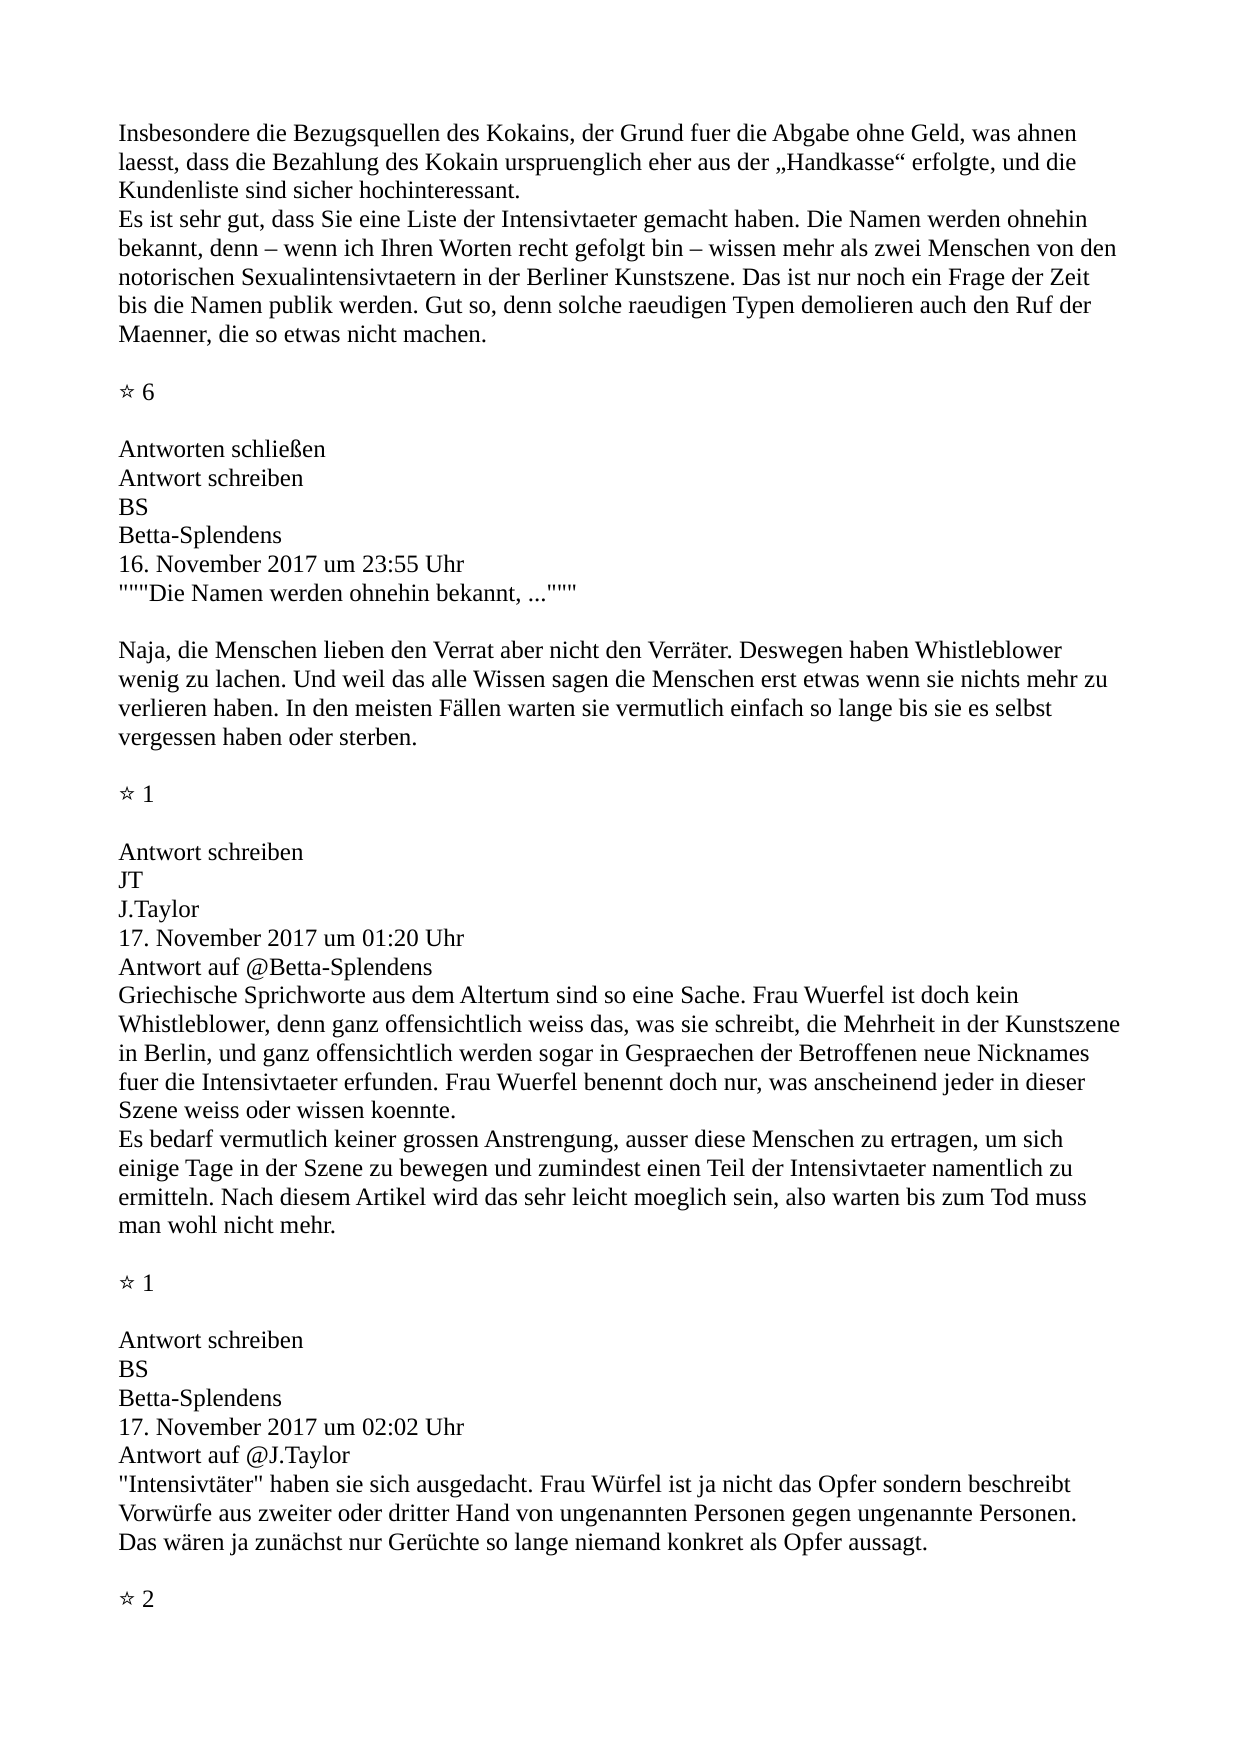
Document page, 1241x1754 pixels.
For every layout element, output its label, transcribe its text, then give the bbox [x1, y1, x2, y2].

text Naja, die Menschen lieben den Verrat aber nicht den Verräter. Deswegen haben Whistleblower wenig zu lachen. Und weil das alle Wissen sagen die Menschen erst etwas wenn sie nichts mehr zu verlieren haben. In den meisten Fällen warten sie vermutlich einfach so lange bis sie es selbst vergessen haben oder sterben. [118, 636, 1122, 751]
text Es ist sehr gut, dass Sie eine Liste der Intensivtaeter gemacht haben. Die Namen werden ohnehin bekannt, denn – wenn ich Ihren Worten recht gefolgt bin – wissen mehr als zwei Menschen von den notorischen Sexualintensivtaetern in der Berliner Kunstszene. Das ist nur noch ein Frage der Zeit bis die Namen publik werden. Gut so, denn solche raeudigen Typen demolieren auch den Ruf der Maenner, die so etwas nicht machen. [118, 204, 1122, 348]
text ⭐️ 6 [118, 377, 1122, 406]
text Antwort schreiben [118, 463, 1122, 492]
text J.Taylor [118, 894, 1122, 923]
text Antwort auf @J.Taylor [118, 1441, 1122, 1469]
text Betta-Splendens [118, 521, 1122, 549]
text Antwort auf @Betta-Splendens [118, 952, 1122, 981]
text BS [118, 1354, 1122, 1383]
text BS [118, 492, 1122, 521]
text Insbesondere die Bezugsquellen des Kokains, der Grund fuer die Abgabe ohne Geld, was ahnen laesst, dass die Bezahlung des Kokain urspruenglich eher aus der „Handkasse“ erfolgte, und die Kundenliste sind sicher hochinteressant. [118, 118, 1122, 204]
text """Die Namen werden ohnehin bekannt, ...""" [118, 578, 1122, 607]
text 16. November 2017 um 23:55 Uhr [118, 549, 1122, 578]
text ⭐️ 1 [118, 779, 1122, 808]
text ⭐️ 1 [118, 1268, 1122, 1297]
text 17. November 2017 um 01:20 Uhr [118, 923, 1122, 952]
text Es bedarf vermutlich keiner grossen Anstrengung, ausser diese Menschen zu ertragen, um sich einige Tage in der Szene zu bewegen und zumindest einen Teil der Intensivtaeter namentlich zu ermitteln. Nach diesem Artikel wird das sehr leicht moeglich sein, also warten bis zum Tod muss man wohl nicht mehr. [118, 1124, 1122, 1239]
text Griechische Sprichworte aus dem Altertum sind so eine Sache. Frau Wuerfel ist doch kein Whistleblower, denn ganz offensichtlich weiss das, was sie schreibt, die Mehrheit in der Kunstszene in Berlin, und ganz offensichtlich werden sogar in Gespraechen der Betroffenen neue Nicknames fuer die Intensivtaeter erfunden. Frau Wuerfel benennt doch nur, was anscheinend jeder in dieser Szene weiss oder wissen koennte. [118, 981, 1122, 1124]
text ⭐️ 2 [118, 1584, 1122, 1613]
text JT [118, 866, 1122, 894]
text Antwort schreiben [118, 1326, 1122, 1354]
text 17. November 2017 um 02:02 Uhr [118, 1412, 1122, 1441]
text "Intensivtäter" haben sie sich ausgedacht. Frau Würfel ist ja nicht das Opfer sondern beschreibt Vorwürfe aus zweiter oder dritter Hand von ungenannten Personen gegen ungenannte Personen. Das wären ja zunächst nur Gerüchte so lange niemand konkret als Opfer aussagt. [118, 1469, 1122, 1556]
text Antworten schließen [118, 434, 1122, 463]
text Betta-Splendens [118, 1383, 1122, 1412]
text Antwort schreiben [118, 837, 1122, 866]
